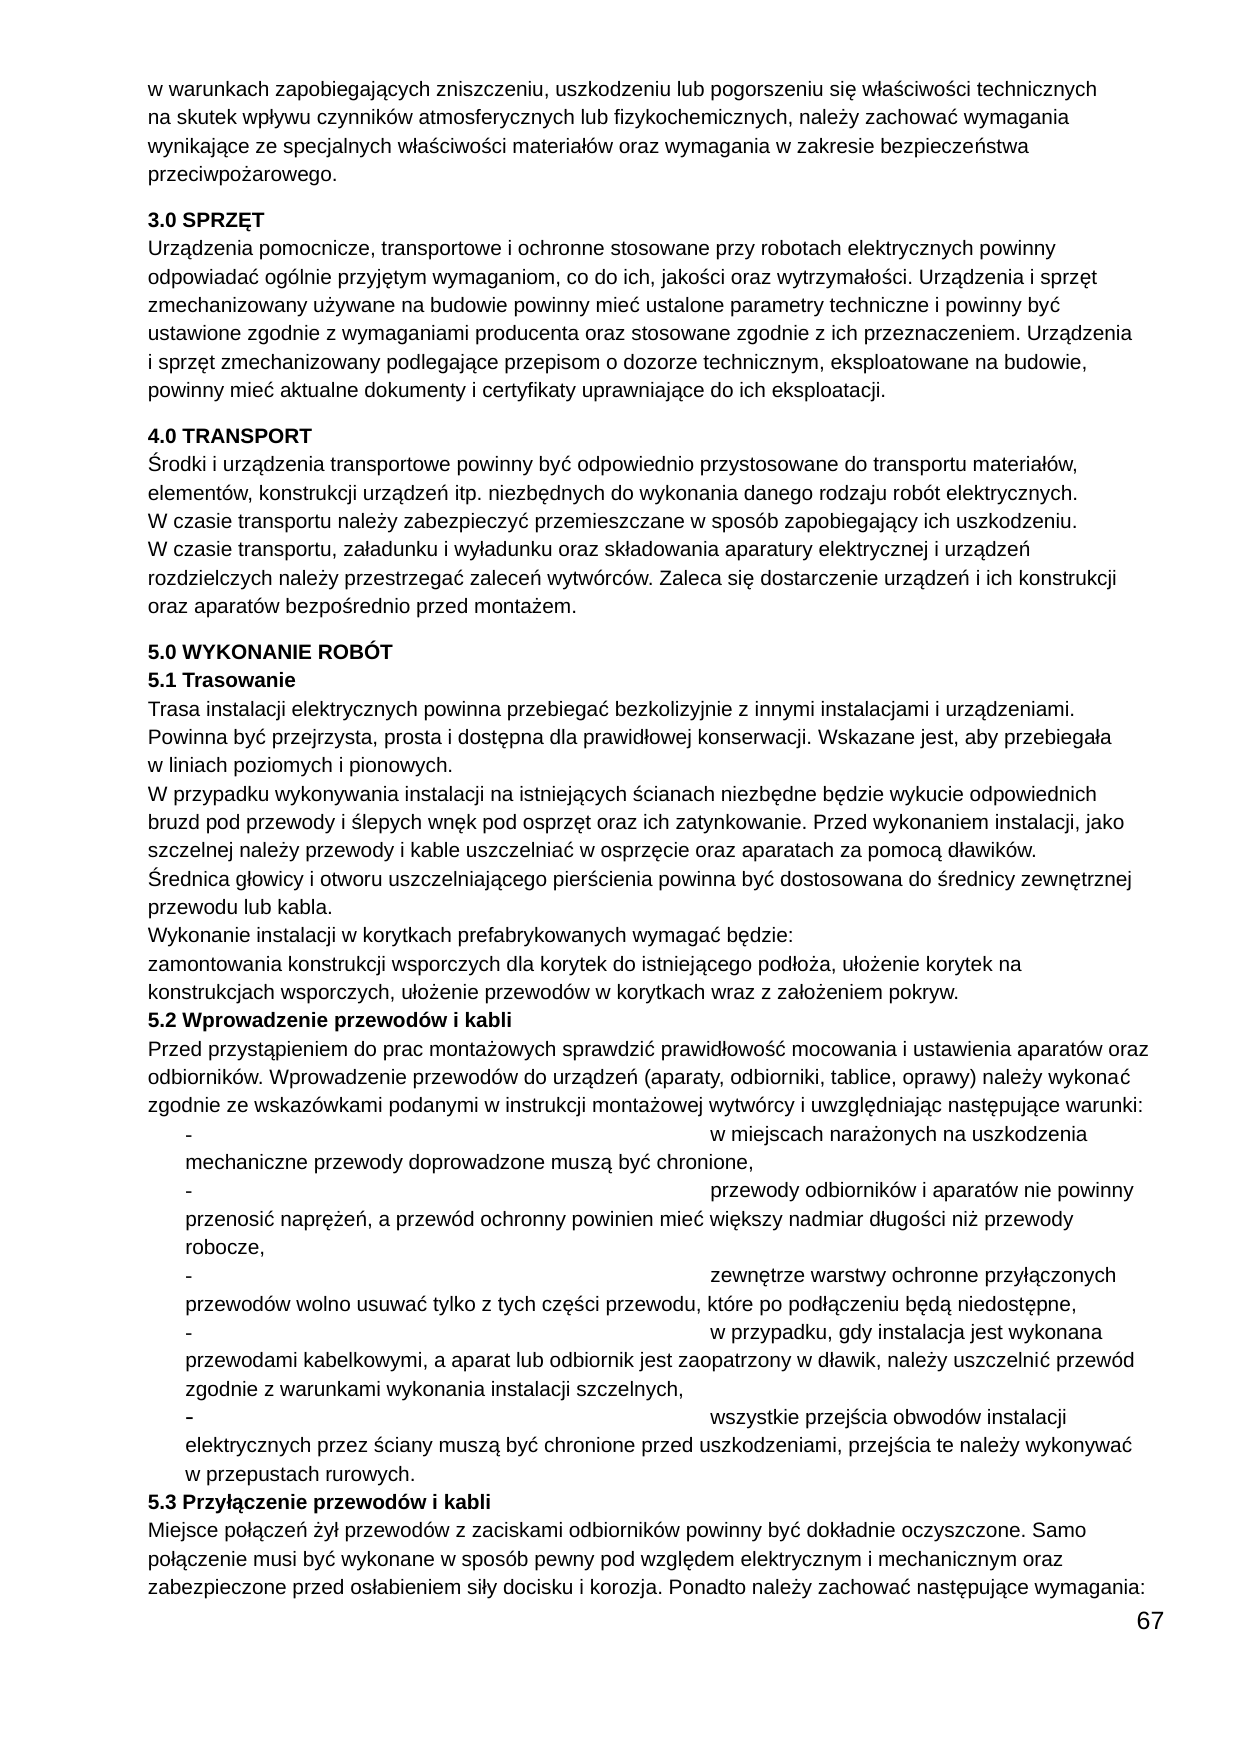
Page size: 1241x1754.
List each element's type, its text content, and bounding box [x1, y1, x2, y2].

text w warunkach zapobiegających zniszczeniu, uszkodzeniu lub pogorszeniu się właściwości technicznych na skutek wpływu czynników atmosferycznych lub fizykochemicznych, należy zachować wymagania wynikające ze specjalnych właściwości materiałów oraz wymagania w zakresie bezpieczeństwa przeciwpożarowego. [148, 74, 1152, 187]
text Urządzenia pomocnicze, transportowe i ochronne stosowane przy robotach elektrycznych powinny odpowiadać ogólnie przyjętym wymaganiom, co do ich, jakości oraz wytrzymałości. Urządzenia i sprzęt zmechanizowany używane na budowie powinny mieć ustalone parametry techniczne i powinny być ustawione zgodnie z wymaganiami producenta oraz stosowane zgodnie z ich przeznaczeniem. Urządzenia i sprzęt zmechanizowany podlegające przepisom o dozorze technicznym, eksploatowane na budowie, powinny mieć aktualne dokumenty i certyfikaty uprawniające do ich eksploatacji. [148, 233, 1152, 403]
text Miejsce połączeń żył przewodów z zaciskami odbiorników powinny być dokładnie oczyszczone. Samo połączenie musi być wykonane w sposób pewny pod względem elektrycznym i mechanicznym oraz zabezpieczone przed osłabieniem siły docisku i korozja. Ponadto należy zachować następujące wymagania: [148, 1515, 1152, 1600]
list w przypadku, gdy instalacja jest wykonana przewodami kabelkowymi, a aparat lub odbiornik jest zaopatrzony w dławik, należy uszczelnić przewód zgodnie z warunkami wykonania instalacji szczelnych, [185, 1317, 1152, 1402]
text 5.3 Przyłączenie przewodów i kabli [148, 1487, 1152, 1515]
text 5.1 Trasowanie [148, 665, 1152, 693]
text 5.0 WYKONANIE ROBÓT [148, 637, 1152, 665]
list zewnętrze warstwy ochronne przyłączonych przewodów wolno usuwać tylko z tych części przewodu, które po podłączeniu będą niedostępne, [185, 1260, 1152, 1317]
list przewody odbiorników i aparatów nie powinny przenosić naprężeń, a przewód ochronny powinien mieć większy nadmiar długości niż przewody robocze, [185, 1175, 1152, 1260]
text Średnica głowicy i otworu uszczelniającego pierścienia powinna być dostosowana do średnicy zewnętrznej przewodu lub kabla. [148, 863, 1152, 920]
list wszystkie przejścia obwodów instalacji elektrycznych przez ściany muszą być chronione przed uszkodzeniami, przejścia te należy wykonywać w przepustach rurowych. [185, 1402, 1152, 1487]
text 5.2 Wprowadzenie przewodów i kabli [148, 1005, 1152, 1033]
text Wykonanie instalacji w korytkach prefabrykowanych wymagać będzie: [148, 920, 1152, 948]
text Trasa instalacji elektrycznych powinna przebiegać bezkolizyjnie z innymi instalacjami i urządzeniami. Powinna być przejrzysta, prosta i dostępna dla prawidłowej konserwacji. Wskazane jest, aby przebiegała w liniach poziomych i pionowych. [148, 693, 1152, 778]
text Przed przystąpieniem do prac montażowych sprawdzić prawidłowość mocowania i ustawienia aparatów oraz odbiorników. Wprowadzenie przewodów do urządzeń (aparaty, odbiorniki, tablice, oprawy) należy wykonać zgodnie ze wskazówkami podanymi w instrukcji montażowej wytwórcy i uwzględniając następujące warunki: [148, 1033, 1152, 1118]
list w miejscach narażonych na uszkodzenia mechaniczne przewody doprowadzone muszą być chronione, [185, 1118, 1152, 1175]
text Środki i urządzenia transportowe powinny być odpowiednio przystosowane do transportu materiałów, elementów, konstrukcji urządzeń itp. niezbędnych do wykonania danego rodzaju robót elektrycznych. W czasie transportu należy zabezpieczyć przemieszczane w sposób zapobiegający ich uszkodzeniu. W czasie transportu, załadunku i wyładunku oraz składowania aparatury elektrycznej i urządzeń rozdzielczych należy przestrzegać zaleceń wytwórców. Zaleca się dostarczenie urządzeń i ich konstrukcji oraz aparatów bezpośrednio przed montażem. [148, 449, 1152, 619]
text 4.0 TRANSPORT [148, 421, 1152, 449]
text W przypadku wykonywania instalacji na istniejących ścianach niezbędne będzie wykucie odpowiednich bruzd pod przewody i ślepych wnęk pod osprzęt oraz ich zatynkowanie. Przed wykonaniem instalacji, jako szczelnej należy przewody i kable uszczelniać w osprzęcie oraz aparatach za pomocą dławików. [148, 778, 1152, 863]
text zamontowania konstrukcji wsporczych dla korytek do istniejącego podłoża, ułożenie korytek na konstrukcjach wsporczych, ułożenie przewodów w korytkach wraz z założeniem pokryw. [148, 948, 1152, 1005]
text 3.0 SPRZĘT [148, 205, 1152, 233]
